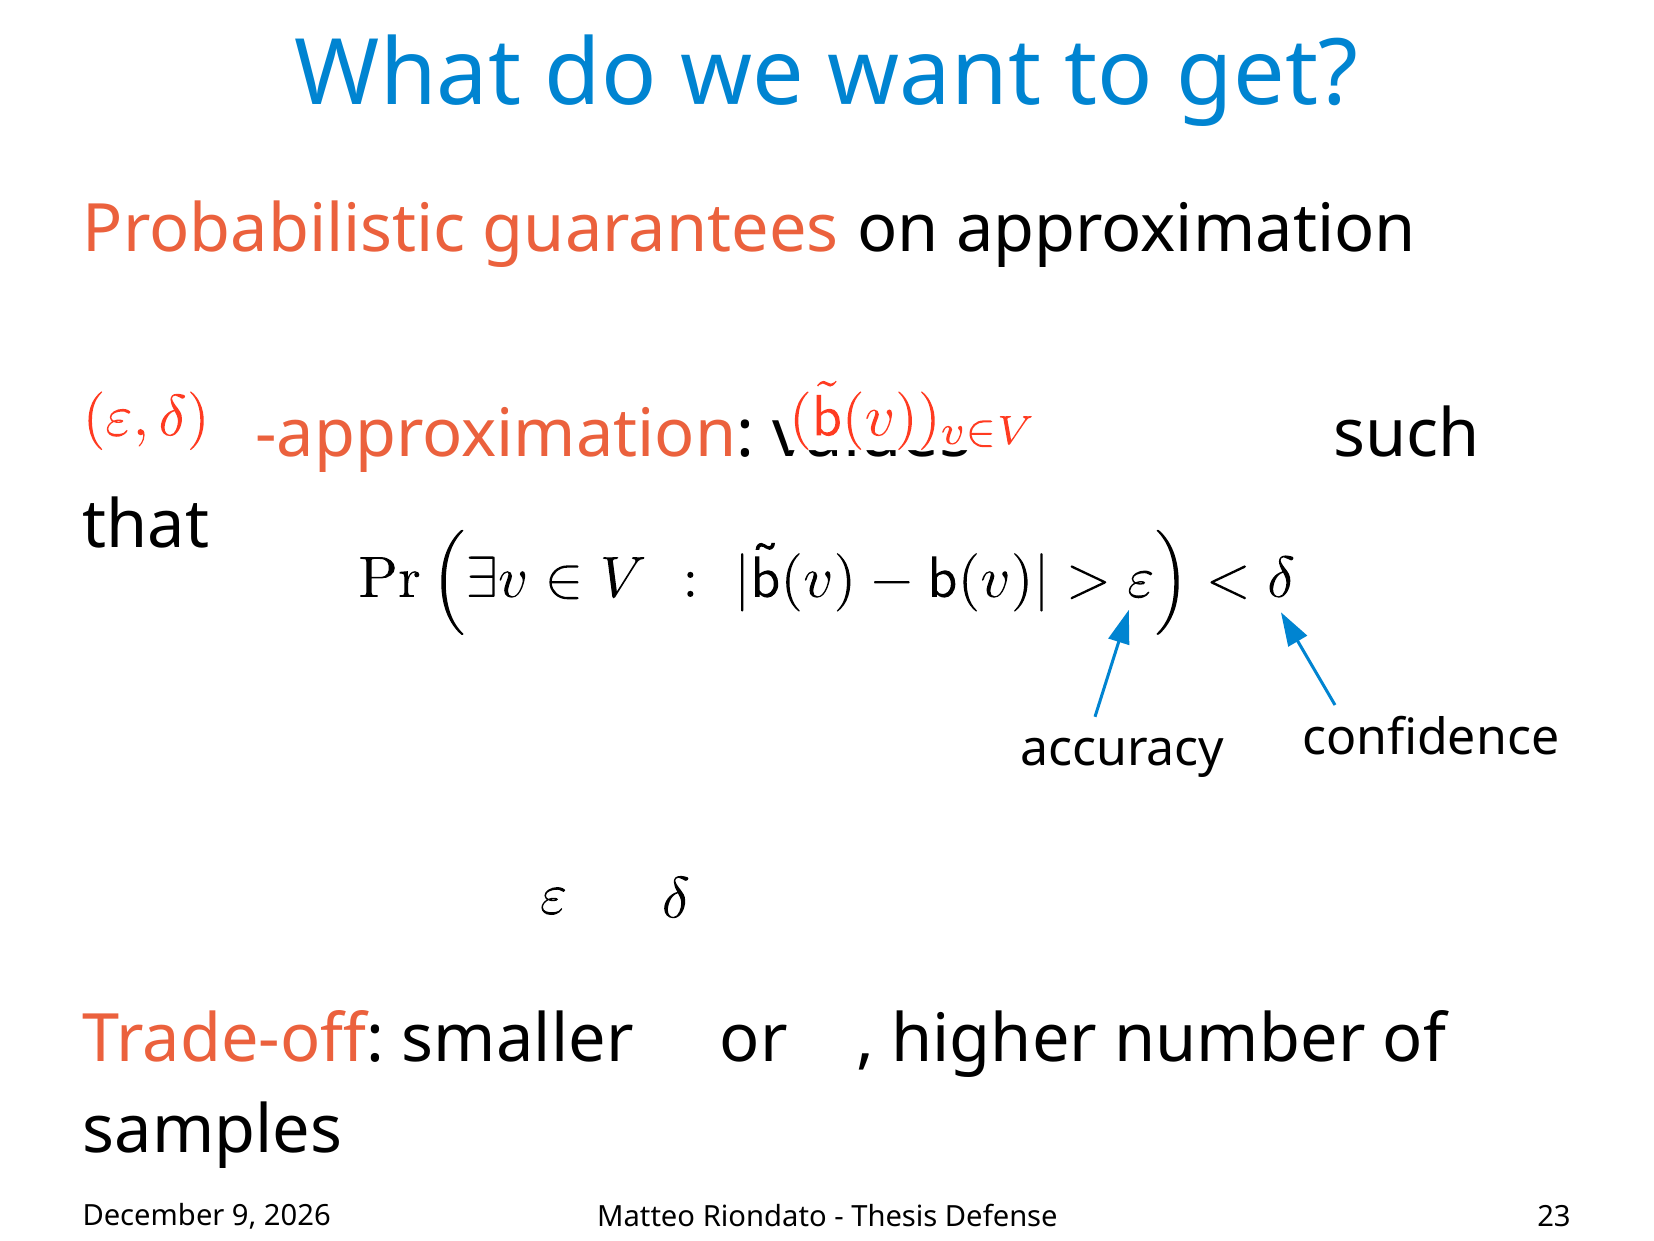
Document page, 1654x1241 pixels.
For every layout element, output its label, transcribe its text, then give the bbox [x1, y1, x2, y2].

text_box accuracy [1005, 705, 1192, 776]
text_box confidence [1287, 693, 1518, 765]
text_box [789, 380, 1035, 451]
text_box [661, 875, 691, 919]
text_box [82, 391, 210, 451]
text_box [540, 887, 568, 916]
list Probabilistic guarantees on approximation -approximation: values such that Trade-off: smaller or , higher number of samples [82, 180, 1571, 1186]
title What do we want to get? [82, 0, 1571, 139]
text_box [358, 529, 1296, 635]
